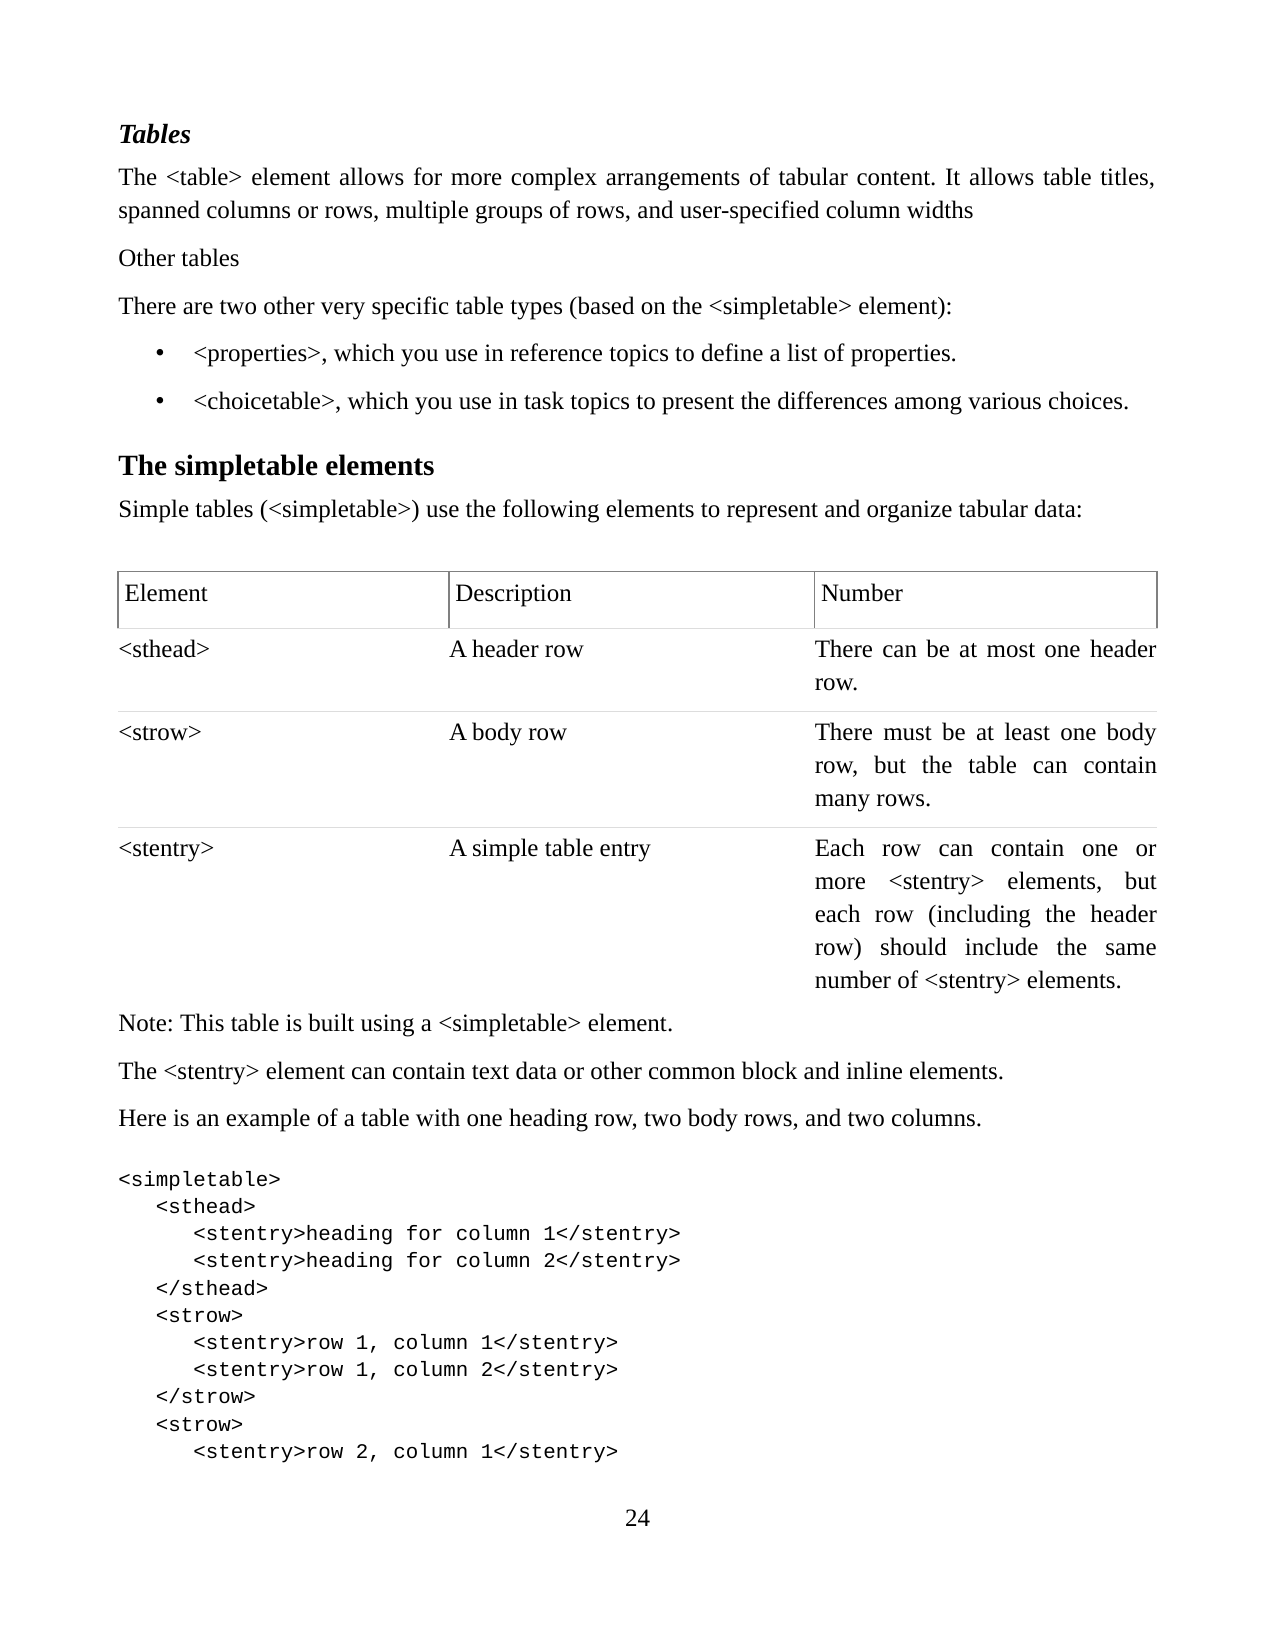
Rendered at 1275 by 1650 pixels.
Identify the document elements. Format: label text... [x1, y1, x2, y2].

table_cell Each row can contain one or more <stentry> elements, but each row (including the header row) should include the same number of <stentry> elements. [815, 828, 1157, 1008]
text Here is an example of a table with one heading row, two body rows, and two columns. [118, 1103, 1157, 1132]
table_header Element [119, 572, 448, 628]
table_cell <sthead> [118, 629, 449, 711]
table_cell <strow> [118, 712, 449, 827]
table_cell There must be at least one body row, but the table can contain many rows. [815, 712, 1157, 827]
table_cell There can be at most one header row. [815, 629, 1157, 711]
text <simpletable> <sthead> <stentry>heading for column 1</stentry> <stentry>heading for column 2</stentry> </sthead> <strow> <stentry>row 1, column 1</stentry> <stentry>row 1, column 2</stentry> </strow> <strow> <stentry>row 2, column 1</stentry> [118, 1169, 1157, 1464]
table_cell A header row [449, 629, 814, 711]
subtitle Tables [118, 118, 1157, 150]
table_header Description [450, 572, 814, 628]
text Simple tables (<simpletable>) use the following elements to represent and organize tabular data: [118, 494, 1157, 523]
text Note: This table is built using a <simpletable> element. [118, 1008, 1157, 1037]
list <choicetable>, which you use in task topics to present the differences among various choices. [156, 386, 1157, 415]
text The <stentry> element can contain text data or other common block and inline elements. [118, 1056, 1157, 1085]
table_cell <stentry> [118, 828, 449, 1008]
table_cell A body row [449, 712, 814, 827]
table_header Number [815, 572, 1156, 628]
text There are two other very specific table types (based on the <simpletable> element): [118, 291, 1157, 319]
text The <table> element allows for more complex arrangements of tabular content. It allows table titles, spanned columns or rows, multiple groups of rows, and user-specified column widths [118, 162, 1157, 224]
table_cell A simple table entry [449, 828, 814, 1008]
text Other tables [118, 243, 1157, 272]
list <properties>, which you use in reference topics to define a list of properties. [156, 338, 1157, 367]
subtitle The simpletable elements [118, 448, 1157, 482]
